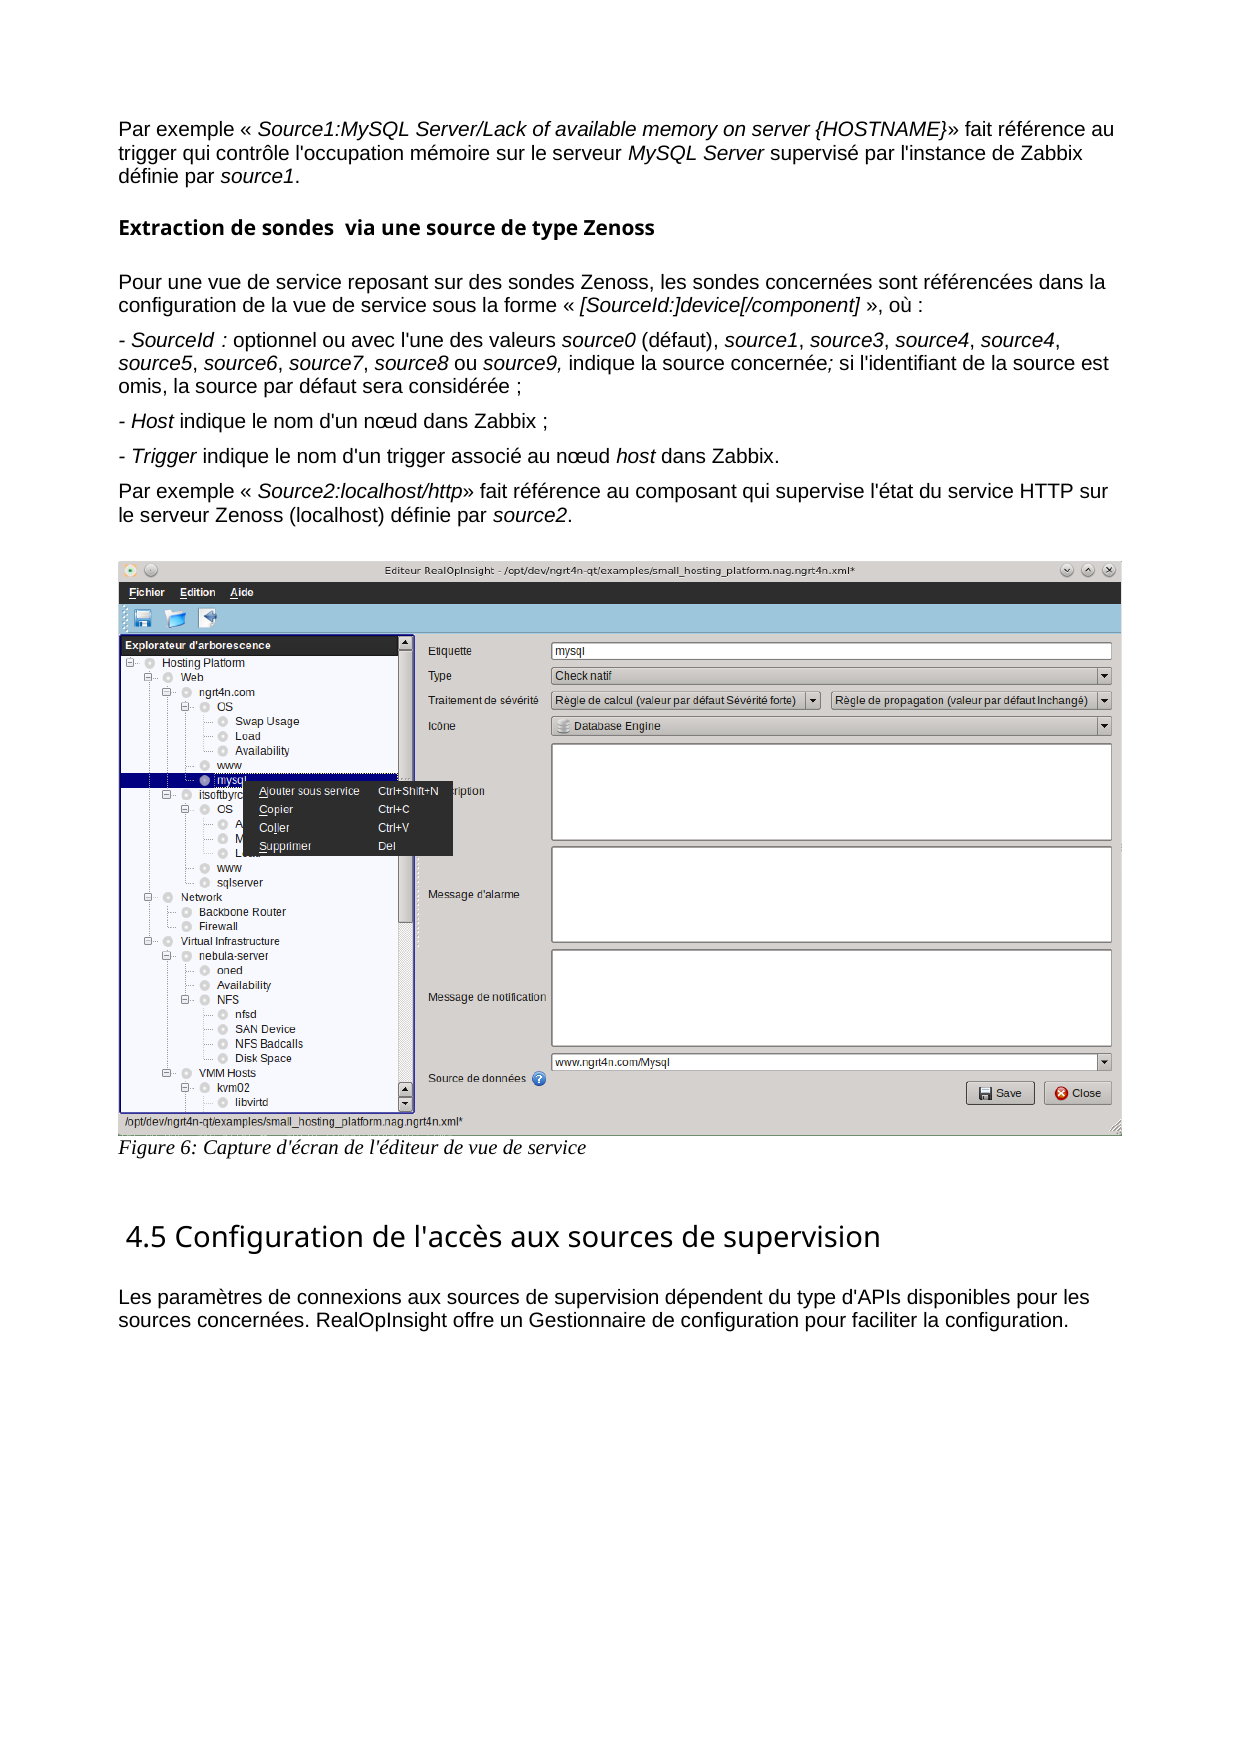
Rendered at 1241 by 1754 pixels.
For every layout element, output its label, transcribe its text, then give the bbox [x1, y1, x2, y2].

subtitle Extraction de sondes via une source de type Zenoss [118, 213, 1122, 241]
text - Trigger indique le nom d'un trigger associé au nœud host dans Zabbix. [118, 445, 1122, 468]
text Par exemple « Source1:MySQL Server/Lack of available memory on server {HOSTNAME}» fait référence au trigger qui contrôle l'occupation mémoire sur le serveur MySQL Server supervisé par l'instance de Zabbix définie par source1. [118, 118, 1122, 188]
text - SourceId : optionnel ou avec l'une des valeurs source0 (défaut), source1, source3, source4, source4, source5, source6, source7, source8 ou source9, indique la source concernée; si l'identifiant de la source est omis, la source par défaut sera considérée ; [118, 329, 1122, 398]
text Figure 6: Capture d'écran de l'éditeur de vue de service [118, 1136, 1122, 1159]
text Pour une vue de service reposant sur des sondes Zenoss, les sondes concernées sont référencées dans la configuration de la vue de service sous la forme « [SourceId:]device[/component] », où : [118, 271, 1122, 317]
text Par exemple « Source2:localhost/http» fait référence au composant qui supervise l'état du service HTTP sur le serveur Zenoss (localhost) définie par source2. [118, 480, 1122, 527]
picture [118, 561, 1122, 1136]
text - Host indique le nom d'un nœud dans Zabbix ; [118, 410, 1122, 433]
text Les paramètres de connexions aux sources de supervision dépendent du type d'APIs disponibles pour les sources concernées. RealOpInsight offre un Gestionnaire de configuration pour faciliter la configuration. [118, 1285, 1122, 1332]
subtitle Configuration de l'accès aux sources de supervision [118, 1216, 1122, 1256]
